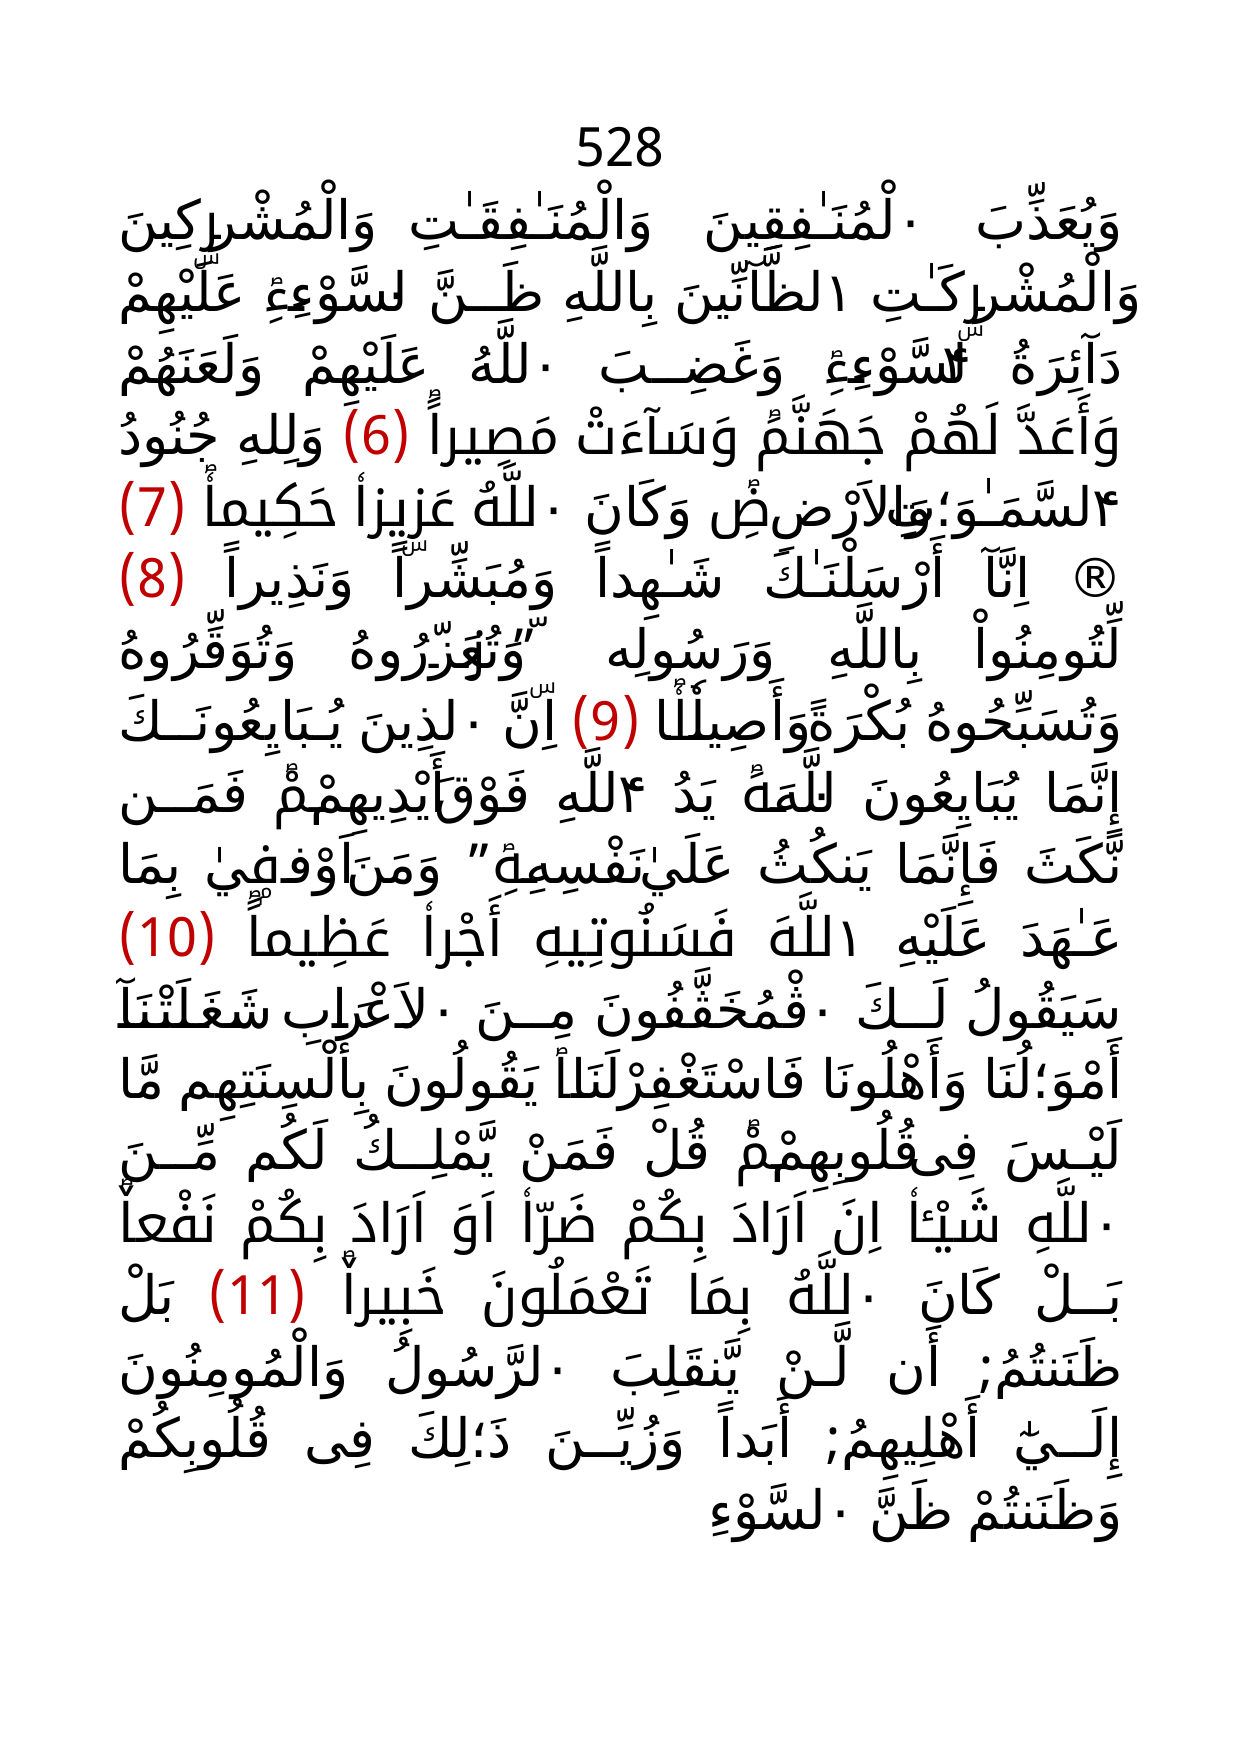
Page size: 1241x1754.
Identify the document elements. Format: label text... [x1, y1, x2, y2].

text 528 [118, 118, 1122, 189]
text وَيُعَذِّبَ ۰لْمُنَـٰفِقِينَ وَالْمُنَـٰفِقَـٰتِ وَالْمُشْرۣكِينَ وَالْمُشْرۣكَـٰتِ ۱لظَّآنِّينَ بِاللَّهِ ظَــنَّ ۰لسَّوْءِؐ عَلَيْهِمْ دَآئِرَةُ ۴لسَّوْءِؐ وَغَضِــبَ ۰للَّهُ عَلَيْهِمْ وَلَعَنَهُمْ وَأَعَدَّ لَهُمْ جَهَنَّمَؐ وَسَآءَتْ مَصِيراًؐ (6) وَلِلهِ جُنُودُ ۴لسَّمَـٰوَ؛تِ وَالاَرْضِؐ وَكَانَ ۰للَّهُ عَزۣيزاٗ حَكِيماٗؐ (7) ® اِنَّآ أَرْسَلْنَـٰكَ شَـٰهِداً وَمُبَشِّراً وَنَذِيراً (8) لِّتُومِنُواْ بِاللَّهِ وَرَسُولِهِ” وَتُعَزّۣرُوهُ وَتُوَقِّرُوهُ وَتُسَبِّحُوهُ بُكْرَةً وَأَصِيلٗؐا (9) اِنَّ ۰لذِينَ يُـبَايِعُونَــكَ إِنَّمَا يُبَايِعُونَ ۰للَّهَؐ يَدُ ۴للَّهِ فَوْقَ أَيْدِيهِمْؐ فَمَــن نَّكَثَ فَإِنَّمَا يَنكُثُ عَلَيٰ نَفْسِهِؐ” وَمَنَ اَوْفۭيٰ بِمَا عَـٰهَدَ عَلَيْهِ ۱للَّهَ فَسَنُوتِيهِ أَجْراٗ عَظِيماًؐ (10) سَيَقُولُ لَــكَ ۰ڤْمُخَڤَّفُونَ مِــنَ ۰لاَعْرَابِ شَغَلَتْنَآ أَمْوَ؛لُنَا وَأَهْلُونَا فَاسْتَغْفِرْ لَنَاؐ يَقُولُونَ بِأَلْسِنَتِهِم مَّا لَيْـسَ فِى قُلُوبِهِمْؐ قُلْ فَمَنْ يَّمْلِــكُ لَكُم مِّــنَ ۰للَّهِ شَيْـٔاٗ اِنَ اَرَادَ بِكُمْ ضَرّاٗ اَوَ اَرَادَ بِكُمْ نَفْعاٚؐ بَــلْ كَانَ ۰للَّهُ بِمَا تَعْمَلُونَ خَبِيراٚؐ (11) بَلْ ظَنَنتُمُ; أَن لَّـنْ يَّنقَلِبَ ۰لرَّسُولُ وَالْمُومِنُونَ إِلَــيٰٓ أَهْلِيهِمُ; أَبَداً وَزُيِّــنَ ذَ؛لِكَ فِى قُلُوبِكُمْ وَظَنَنتُمْ ظَنَّ ۰لسَّوْءِ [118, 189, 1122, 1552]
